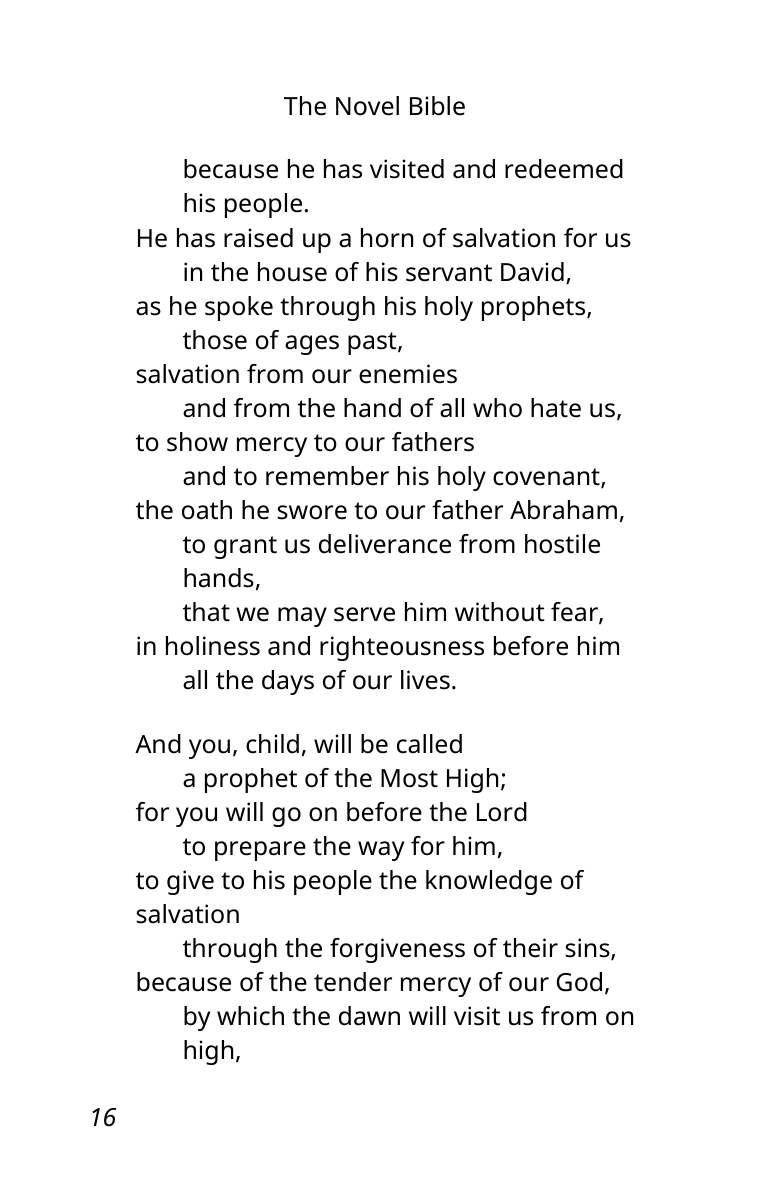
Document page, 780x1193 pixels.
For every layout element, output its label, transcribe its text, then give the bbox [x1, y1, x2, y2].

text to show mercy to our fathers [135, 424, 661, 459]
text because he has visited and redeemed his people. [182, 152, 661, 220]
text He has raised up a horn of salvation for us [135, 220, 661, 254]
text in the house of his servant David, [182, 254, 661, 288]
text to give to his people the knowledge of salvation [135, 862, 661, 931]
text as he spoke through his holy prophets, [135, 288, 661, 322]
text a prophet of the Most High; [182, 760, 661, 794]
text in holiness and righteousness before him [135, 629, 661, 663]
text and to remember his holy covenant, [182, 459, 661, 493]
text the oath he swore to our father Abraham, [135, 493, 661, 527]
text and from the hand of all who hate us, [182, 391, 661, 424]
text all the days of our lives. [182, 663, 661, 697]
text salvation from our enemies [135, 356, 661, 391]
text for you will go on before the Lord [135, 794, 661, 828]
text to grant us deliverance from hostile hands, [182, 527, 661, 595]
text to prepare the way for him, [182, 828, 661, 862]
text because of the tender mercy of our God, [135, 965, 661, 999]
text And you, child, will be called [135, 726, 614, 760]
text by which the dawn will visit us from on high, [182, 999, 661, 1067]
text that we may serve him without fear, [182, 595, 661, 629]
text those of ages past, [182, 322, 661, 356]
text through the forgiveness of their sins, [182, 931, 661, 965]
